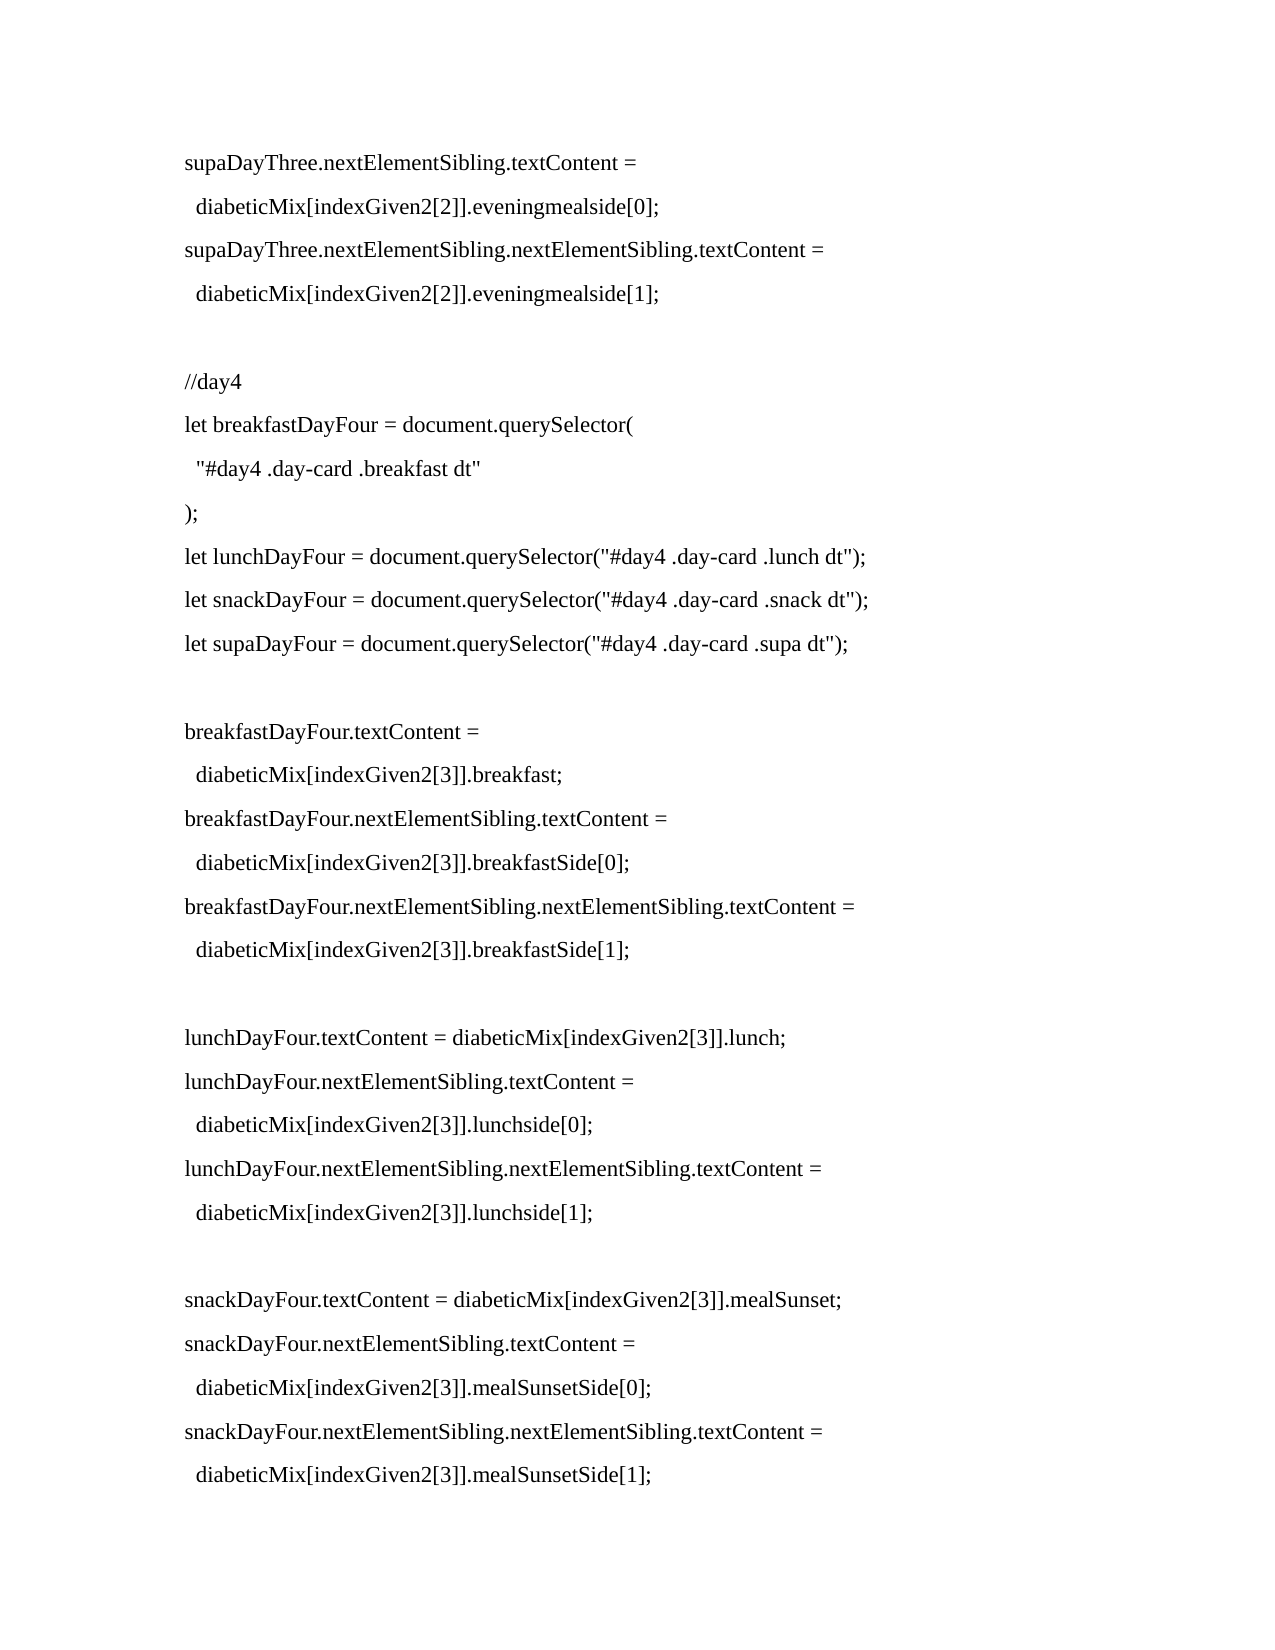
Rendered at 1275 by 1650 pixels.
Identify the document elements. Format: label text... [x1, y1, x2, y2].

text snackDayFour.nextElementSibling.nextElementSibling.textContent = [150, 1419, 1125, 1444]
text diabeticMix[indexGiven2[2]].eveningmealside[0]; [150, 194, 1125, 219]
text breakfastDayFour.nextElementSibling.textContent = [150, 806, 1125, 832]
text let lunchDayFour = document.querySelector("#day4 .day-card .lunch dt"); [150, 544, 1125, 569]
text diabeticMix[indexGiven2[3]].lunchside[1]; [150, 1200, 1125, 1225]
text diabeticMix[indexGiven2[3]].mealSunsetSide[0]; [150, 1375, 1125, 1400]
text diabeticMix[indexGiven2[3]].lunchside[0]; [150, 1112, 1125, 1138]
text breakfastDayFour.nextElementSibling.nextElementSibling.textContent = [150, 894, 1125, 919]
text supaDayThree.nextElementSibling.textContent = [150, 150, 1125, 175]
text //day4 [150, 369, 1125, 394]
text "#day4 .day-card .breakfast dt" [150, 456, 1125, 482]
text diabeticMix[indexGiven2[2]].eveningmealside[1]; [150, 281, 1125, 307]
text lunchDayFour.textContent = diabeticMix[indexGiven2[3]].lunch; [150, 1025, 1125, 1050]
text let snackDayFour = document.querySelector("#day4 .day-card .snack dt"); [150, 587, 1125, 613]
text supaDayThree.nextElementSibling.nextElementSibling.textContent = [150, 237, 1125, 263]
text ); [150, 500, 1125, 525]
text diabeticMix[indexGiven2[3]].breakfastSide[1]; [150, 937, 1125, 963]
text breakfastDayFour.textContent = [150, 719, 1125, 744]
text diabeticMix[indexGiven2[3]].mealSunsetSide[1]; [150, 1462, 1125, 1488]
text diabeticMix[indexGiven2[3]].breakfast; [150, 762, 1125, 788]
text lunchDayFour.nextElementSibling.textContent = [150, 1069, 1125, 1094]
text snackDayFour.nextElementSibling.textContent = [150, 1331, 1125, 1357]
text diabeticMix[indexGiven2[3]].breakfastSide[0]; [150, 850, 1125, 875]
text let supaDayFour = document.querySelector("#day4 .day-card .supa dt"); [150, 631, 1125, 657]
text lunchDayFour.nextElementSibling.nextElementSibling.textContent = [150, 1156, 1125, 1182]
text snackDayFour.textContent = diabeticMix[indexGiven2[3]].mealSunset; [150, 1287, 1125, 1313]
text let breakfastDayFour = document.querySelector( [150, 412, 1125, 438]
